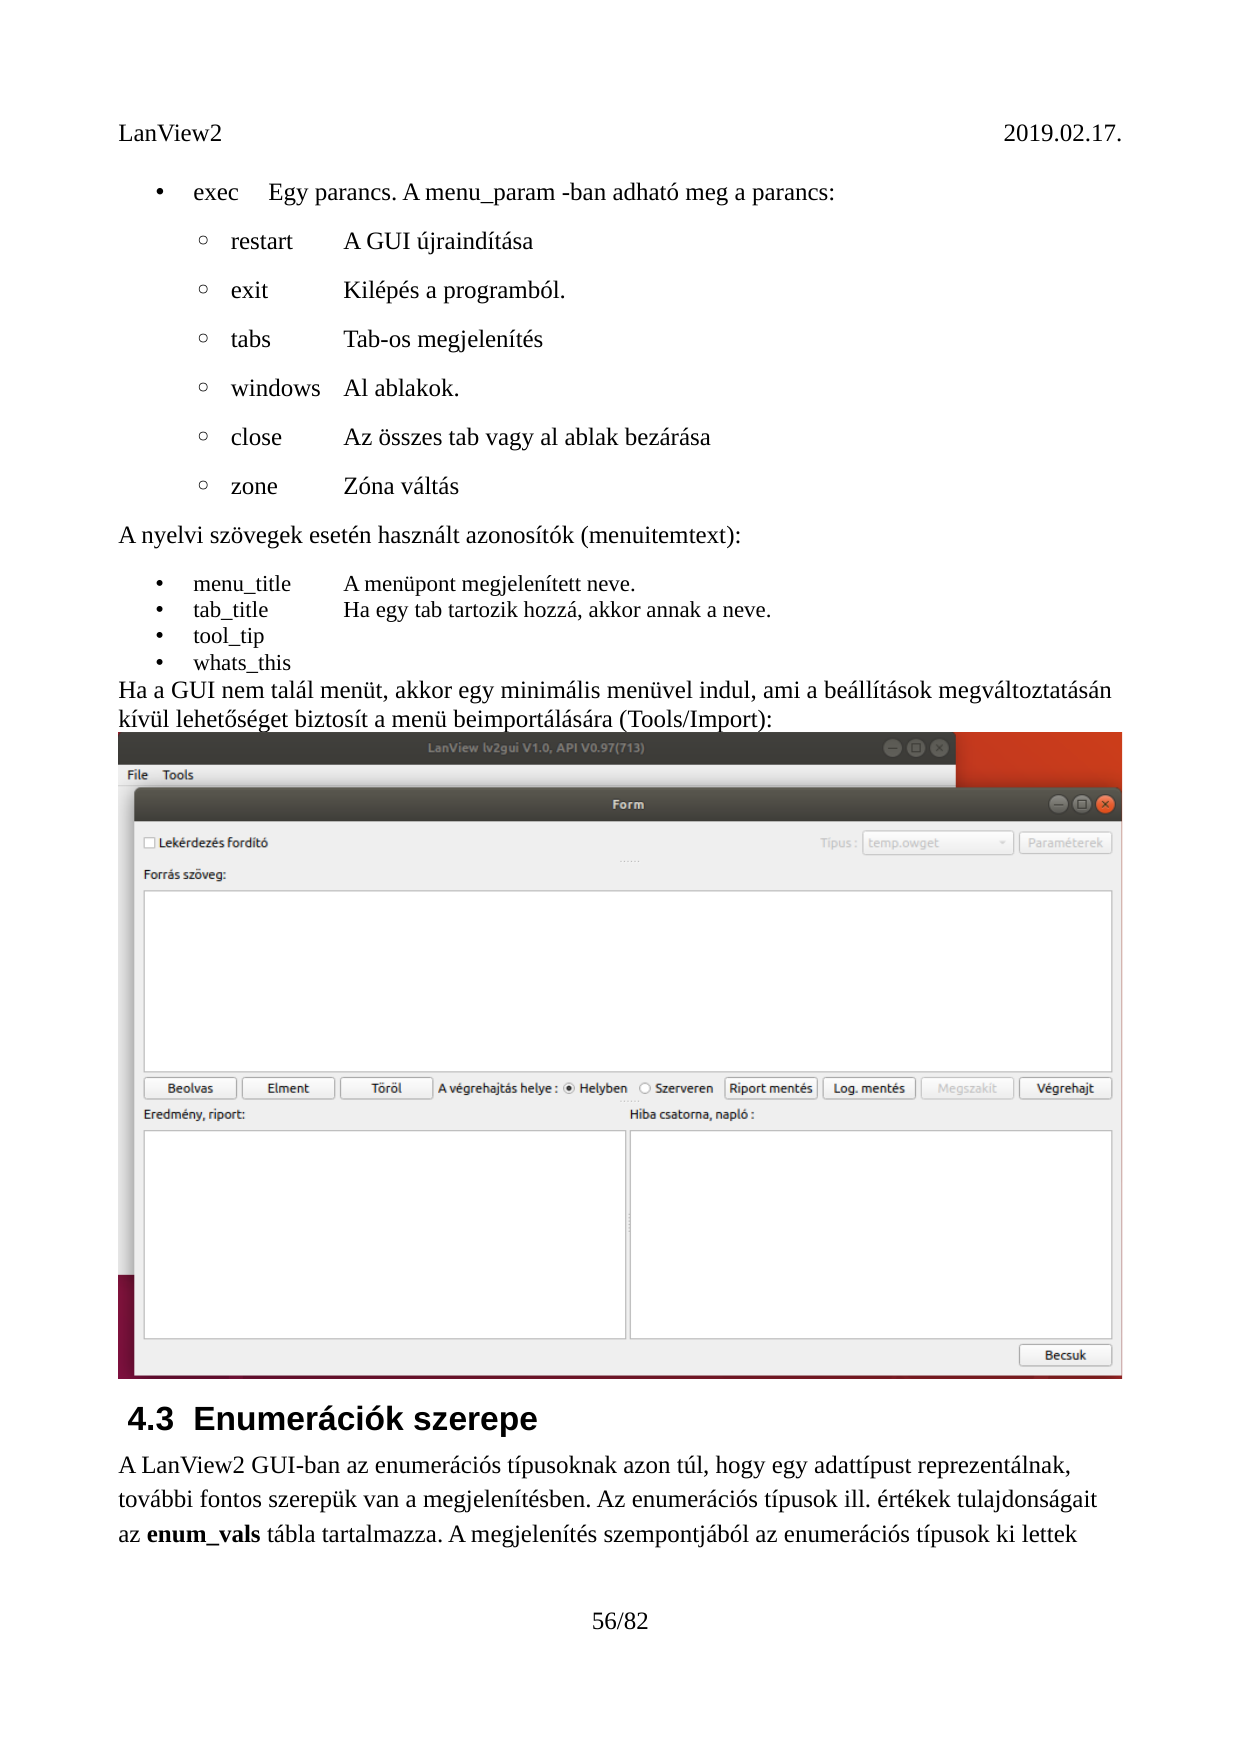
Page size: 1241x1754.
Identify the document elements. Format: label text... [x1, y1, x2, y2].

text A nyelvi szövegek esetén használt azonosítók (menuitemtext): [118, 521, 1122, 549]
list menu_title A menüpont megjelenített neve. [156, 569, 1122, 596]
list tool_tip [156, 622, 1122, 649]
list exit Kilépés a programból. [193, 275, 1122, 304]
subtitle Enumerációk szerepe [118, 1399, 1122, 1438]
picture [118, 732, 1123, 1379]
list zone Zóna váltás [193, 471, 1122, 500]
list windows Al ablakok. [193, 373, 1122, 402]
list restart A GUI újraindítása [193, 226, 1122, 255]
list tabs Tab-os megjelenítés [193, 324, 1122, 353]
text Ha a GUI nem talál menüt, akkor egy minimális menüvel indul, ami a beállítások megváltoztatásán kívül lehetőséget biztosít a menü beimportálására (Tools/Import): [118, 675, 1122, 732]
list exec Egy parancs. A menu_param -ban adható meg a parancs: [156, 177, 1122, 206]
text A LanView2 GUI-ban az enumerációs típusoknak azon túl, hogy egy adattípust reprezentálnak, további fontos szerepük van a megjelenítésben. Az enumerációs típusok ill. értékek tulajdonságait az enum_vals tábla tartalmazza. A megjelenítés szempontjából az enumerációs típusok ki lettek [118, 1450, 1122, 1548]
list whats_this [156, 649, 1122, 675]
list close Az összes tab vagy al ablak bezárása [193, 422, 1122, 451]
list tab_title Ha egy tab tartozik hozzá, akkor annak a neve. [156, 596, 1122, 622]
